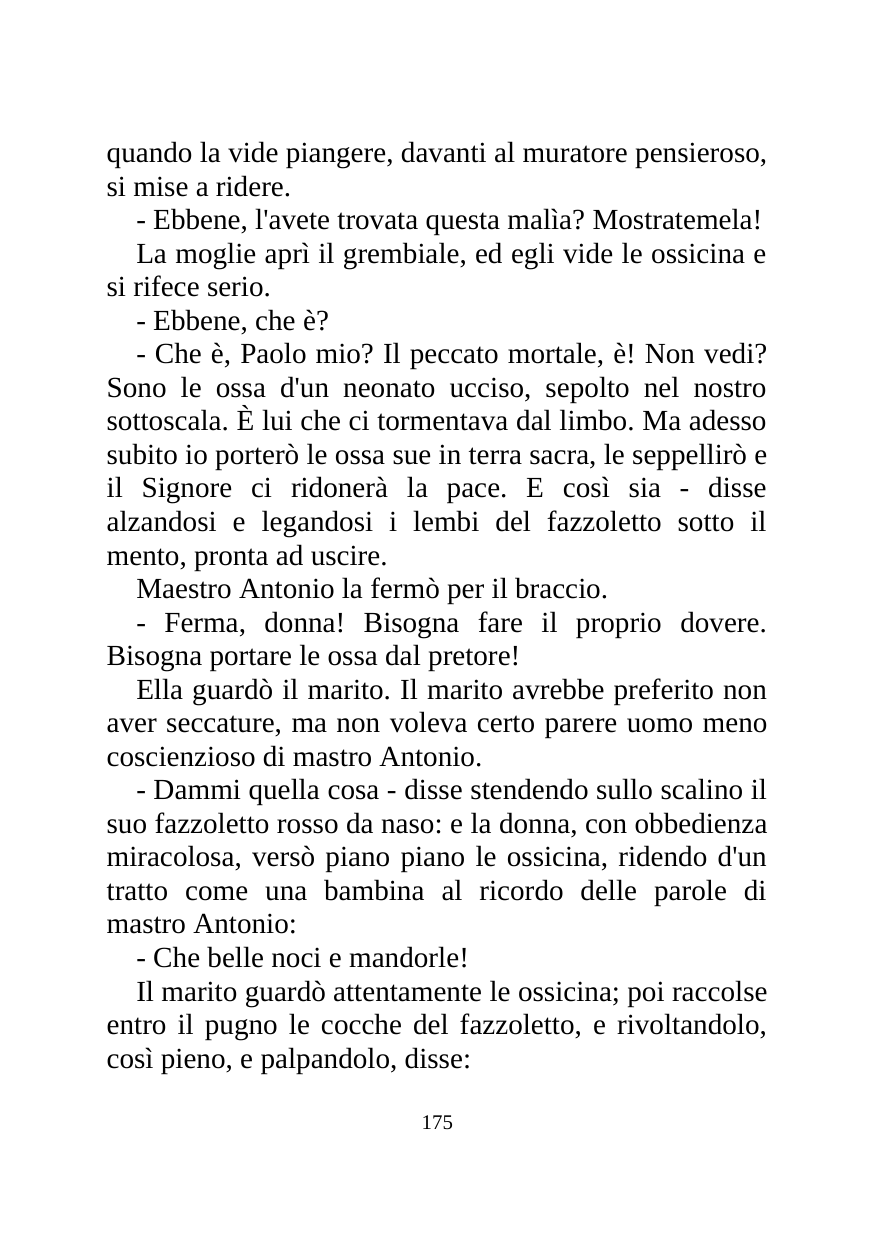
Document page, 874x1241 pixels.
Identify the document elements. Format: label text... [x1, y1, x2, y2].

text Ella guardò il marito. Il marito avrebbe preferito non aver seccature, ma non voleva certo parere uomo meno coscienzioso di mastro Antonio. [106, 672, 768, 772]
text - Ferma, donna! Bisogna fare il proprio dovere. Bisogna portare le ossa dal pretore! [106, 605, 768, 672]
text La moglie aprì il grembiale, ed egli vide le ossicina e si rifece serio. [106, 236, 768, 303]
text - Ebbene, che è? [106, 303, 768, 336]
text - Ebbene, l'avete trovata questa malìa? Mostratemela! [106, 202, 768, 236]
text Maestro Antonio la fermò per il braccio. [106, 571, 768, 605]
text - Che belle noci e mandorle! [106, 940, 768, 974]
text quando la vide piangere, davanti al muratore pensieroso, si mise a ridere. [106, 135, 768, 202]
text - Che è, Paolo mio? Il peccato mortale, è! Non vedi? Sono le ossa d'un neonato ucciso, sepolto nel nostro sottoscala. È lui che ci tormentava dal limbo. Ma adesso subito io porterò le ossa sue in terra sacra, le seppellirò e il Signore ci ridonerà la pace. E così sia - disse alzandosi e legandosi i lembi del fazzoletto sotto il mento, pronta ad uscire. [106, 336, 768, 571]
text Il marito guardò attentamente le ossicina; poi raccolse entro il pugno le cocche del fazzoletto, e rivoltandolo, così pieno, e palpandolo, disse: [106, 974, 768, 1074]
text - Dammi quella cosa - disse stendendo sullo scalino il suo fazzoletto rosso da naso: e la donna, con obbedienza miracolosa, versò piano piano le ossicina, ridendo d'un tratto come una bambina al ricordo delle parole di mastro Antonio: [106, 772, 768, 940]
